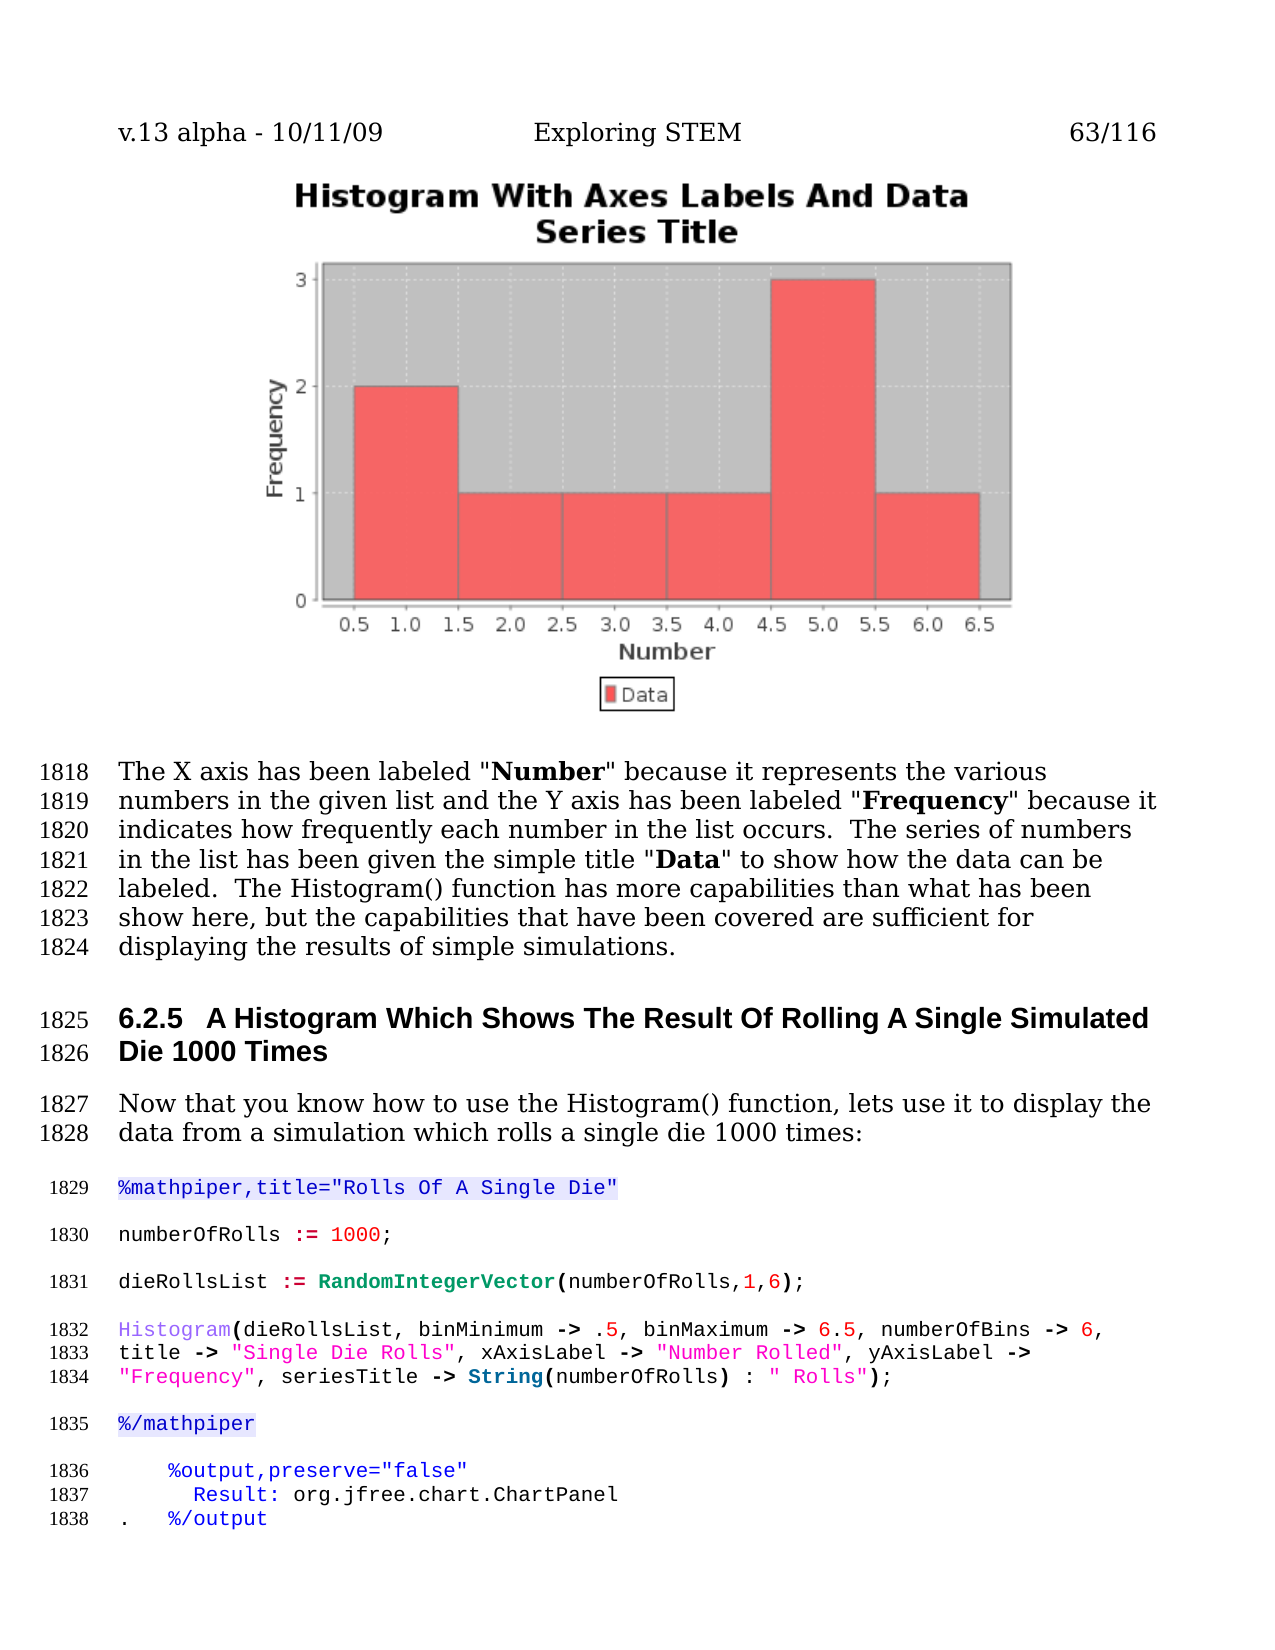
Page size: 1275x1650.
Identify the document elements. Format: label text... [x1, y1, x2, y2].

text numberOfRolls := 1000; [118, 1224, 1157, 1248]
subtitle A Histogram Which Shows The Result Of Rolling A Single Simulated Die 1000 Times [118, 1001, 1157, 1068]
picture [245, 176, 1030, 713]
text dieRollsList := RandomIntegerVector(numberOfRolls,1,6); [118, 1271, 1157, 1295]
text The X axis has been labeled "Number" because it represents the various numbers in the given list and the Y axis has been labeled "Frequency" because it indicates how frequently each number in the list occurs. The series of numbers in the list has been given the simple title "Data" to show how the data can be labeled. The Histogram() function has more capabilities than what has been show here, but the capabilities that have been covered are sufficient for displaying the results of simple simulations. [118, 757, 1157, 962]
text %mathpiper,title="Rolls Of A Single Die" [118, 1177, 1157, 1200]
text Histogram(dieRollsList, binMinimum -> .5, binMaximum -> 6.5, numberOfBins -> 6, title -> "Single Die Rolls", xAxisLabel -> "Number Rolled", yAxisLabel -> "Frequency", seriesTitle -> String(numberOfRolls) : " Rolls"); [118, 1319, 1157, 1389]
text . %/output [118, 1508, 1157, 1531]
text Result: org.jfree.chart.ChartPanel [118, 1484, 1157, 1508]
text %output,preserve="false" [118, 1461, 1157, 1484]
text Now that you know how to use the Histogram() function, lets use it to display the data from a simulation which rolls a single die 1000 times: [118, 1089, 1157, 1147]
text %/mathpiper [118, 1413, 1157, 1437]
